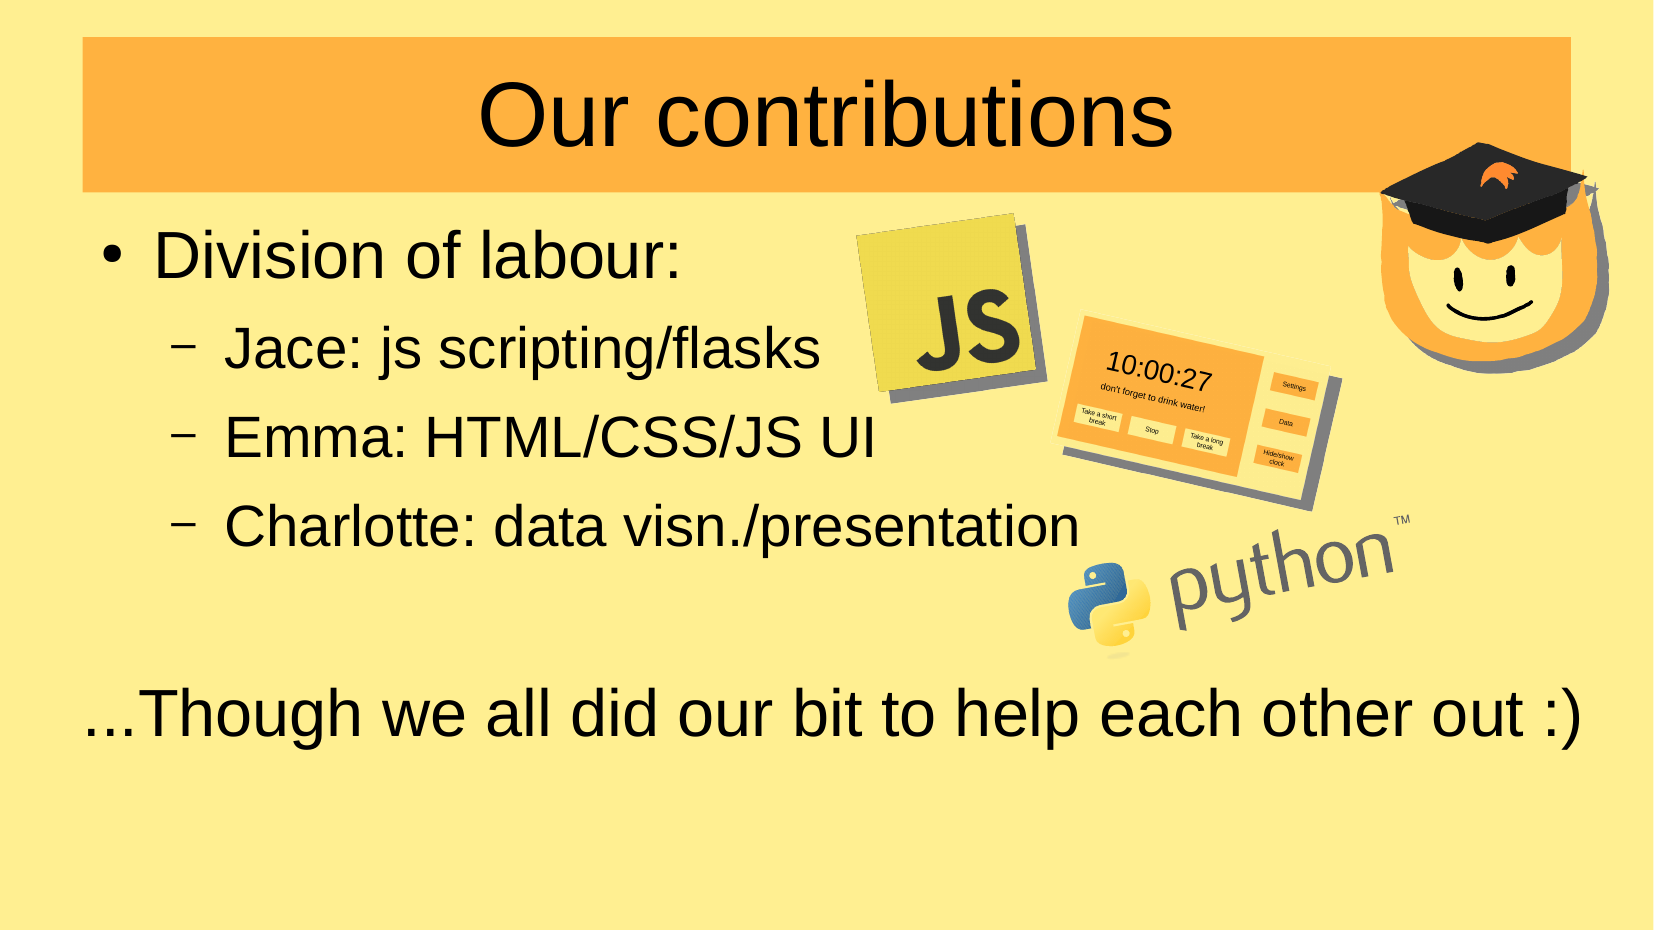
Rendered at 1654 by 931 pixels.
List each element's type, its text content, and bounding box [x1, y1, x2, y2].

title Our contributions [82, 37, 1571, 193]
picture [1050, 309, 1331, 500]
picture [1056, 497, 1456, 680]
picture [856, 213, 1036, 392]
list Division of labour: Jace: js scripting/flasks Emma: HTML/CSS/JS UI Charlotte: data visn./presentation ...Though we all did our bit to help each other out :) [82, 217, 1603, 795]
picture [1357, 123, 1621, 388]
